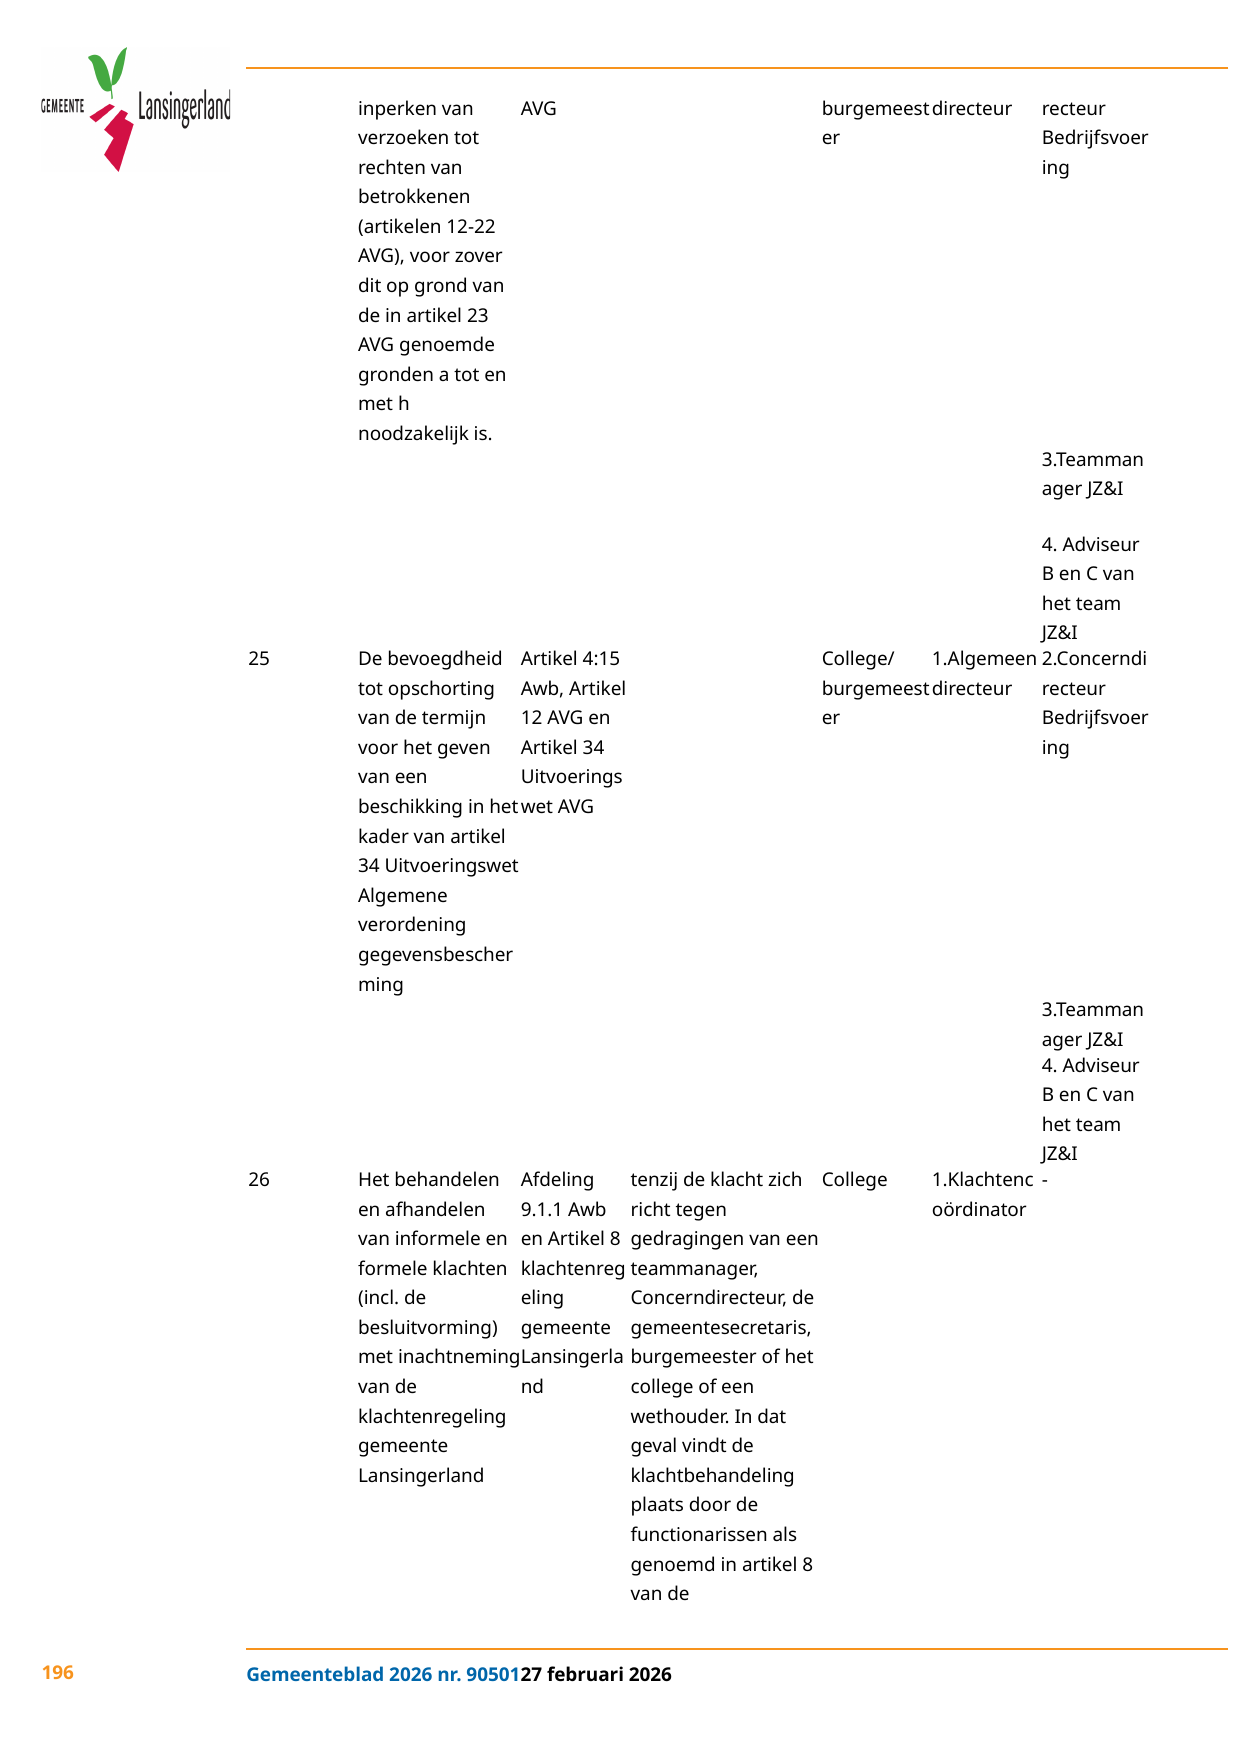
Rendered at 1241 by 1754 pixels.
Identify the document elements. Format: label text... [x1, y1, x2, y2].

table_cell 25 [248, 645, 358, 996]
table_cell [630, 531, 822, 645]
table_cell directeur [932, 95, 1042, 446]
table_cell [630, 446, 822, 531]
table_cell [358, 446, 521, 531]
table_cell [630, 1052, 822, 1166]
table_cell [630, 645, 822, 996]
table_cell 1.Algemeen directeur [932, 645, 1042, 996]
table_cell [932, 446, 1042, 531]
table_cell tenzij de klacht zich richt tegen gedragingen van een teammanager, Concerndirecteur, de gemeentesecretaris, burgemeester of het college of een wethouder. In dat geval vindt de klachtbehandeling plaats door de functionarissen als genoemd in artikel 8 van de [630, 1166, 822, 1606]
table_cell [822, 1052, 932, 1166]
table_cell Afdeling 9.1.1 Awb en Artikel 8 klachtenregeling gemeente Lansingerland [521, 1166, 630, 1606]
table_cell [248, 446, 358, 531]
table_cell [932, 531, 1042, 645]
table_cell [248, 1052, 358, 1166]
table_cell [521, 446, 630, 531]
table_cell 26 [248, 1166, 358, 1606]
table_cell 4. Adviseur B en C van het team JZ&I [1042, 1052, 1152, 1166]
table_cell burgemeester [822, 95, 932, 446]
table_cell AVG [521, 95, 630, 446]
table_cell 3.Teammanager JZ&I [1042, 446, 1152, 531]
table_cell 4. Adviseur B en C van het team JZ&I [1042, 531, 1152, 645]
table_cell 3.Teammanager JZ&I [1042, 996, 1152, 1052]
table_cell [630, 95, 822, 446]
table_cell [630, 996, 822, 1052]
table_cell - [1042, 1166, 1152, 1606]
table_cell [521, 531, 630, 645]
table_cell [521, 996, 630, 1052]
table_cell [932, 996, 1042, 1052]
table_cell [248, 996, 358, 1052]
table_cell College/burgemeester [822, 645, 932, 996]
table_cell [358, 996, 521, 1052]
table_cell [932, 1052, 1042, 1166]
picture [41, 47, 231, 172]
table_cell [358, 1052, 521, 1166]
table_cell 1.Klachtencoördinator [932, 1166, 1042, 1606]
table_cell Artikel 4:15 Awb, Artikel 12 AVG en Artikel 34 Uitvoeringswet AVG [521, 645, 630, 996]
table_cell [248, 95, 358, 446]
table_cell [822, 531, 932, 645]
table_cell College [822, 1166, 932, 1606]
table_cell 2.Concerndirecteur Bedrijfsvoering [1042, 645, 1152, 996]
table_cell De bevoegdheid tot opschorting van de termijn voor het geven van een beschikking in het kader van artikel 34 Uitvoeringswet Algemene verordening gegevensbescherming [358, 645, 521, 996]
table_cell [822, 446, 932, 531]
table_cell Het behandelen en afhandelen van informele en formele klachten (incl. de besluitvorming) met inachtneming van de klachtenregeling gemeente Lansingerland [358, 1166, 521, 1606]
table_cell [358, 531, 521, 645]
table_cell inperken van verzoeken tot rechten van betrokkenen (artikelen 12-22 AVG), voor zover dit op grond van de in artikel 23 AVG genoemde gronden a tot en met h noodzakelijk is. [358, 95, 521, 446]
table_cell [521, 1052, 630, 1166]
table_cell [822, 996, 932, 1052]
table_cell [248, 531, 358, 645]
table_cell recteur Bedrijfsvoering [1042, 95, 1152, 446]
